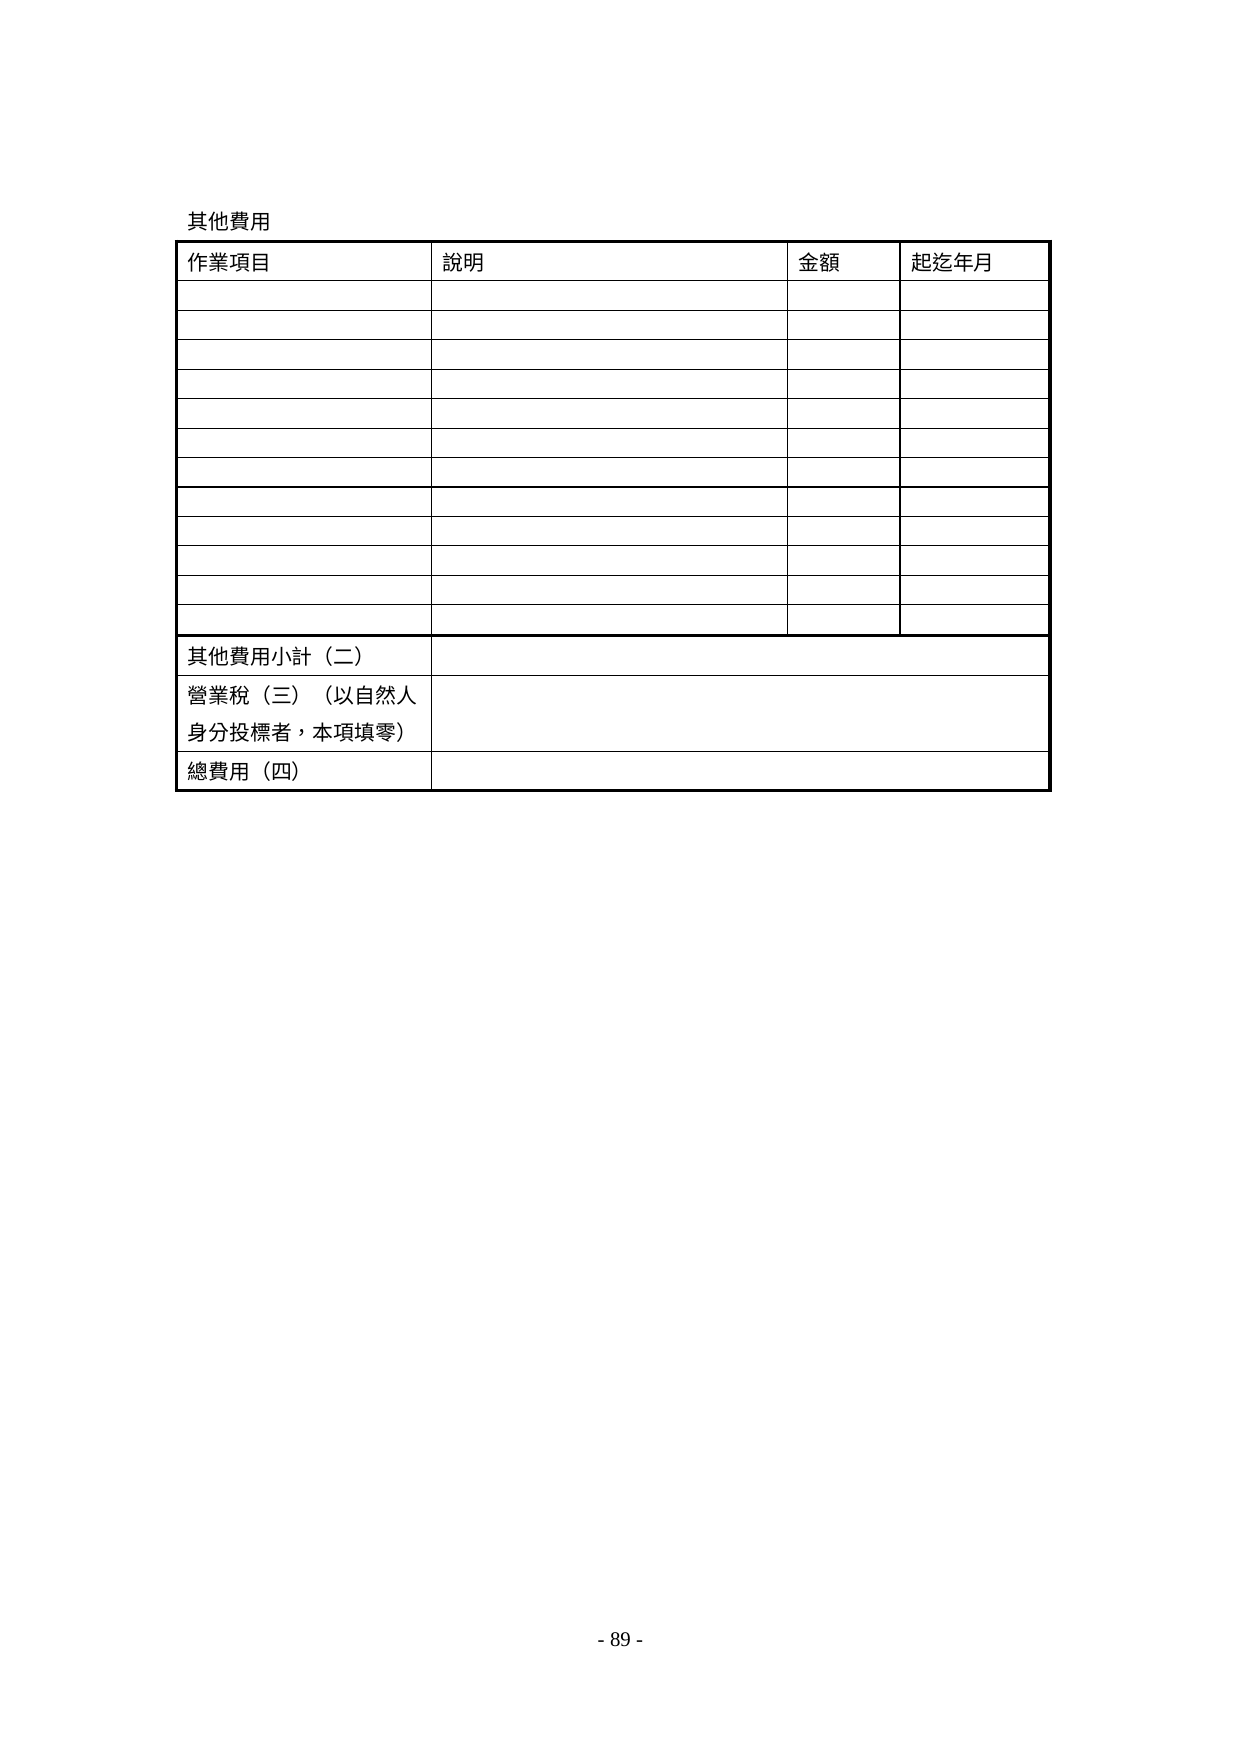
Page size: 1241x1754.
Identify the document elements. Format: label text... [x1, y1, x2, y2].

table_cell [901, 458, 1048, 486]
table_cell [901, 281, 1048, 309]
table_cell [788, 546, 899, 575]
table_cell [788, 340, 899, 368]
table_cell [178, 281, 431, 309]
table_cell [901, 517, 1048, 545]
table_cell [901, 370, 1048, 398]
table_cell [788, 429, 899, 457]
table_cell [432, 281, 787, 309]
table_cell [901, 488, 1048, 516]
table_cell [901, 546, 1048, 575]
table_header 起迄年月 [901, 243, 1048, 280]
table_cell [788, 488, 899, 516]
table_cell [432, 517, 787, 545]
table_cell 營業稅（三）（以自然人身分投標者，本項填零） [178, 676, 431, 751]
table_cell [178, 399, 431, 427]
table_cell [432, 340, 787, 368]
table_cell [178, 370, 431, 398]
table_cell [178, 605, 431, 634]
table_cell [432, 458, 787, 486]
table_cell [178, 429, 431, 457]
table_cell [178, 488, 431, 516]
table_cell [788, 399, 899, 427]
table_cell [788, 517, 899, 545]
table_cell 其他費用小計（二） [178, 637, 431, 674]
table_cell [178, 517, 431, 545]
table_cell [901, 605, 1048, 634]
table_cell [432, 546, 787, 575]
table_cell [901, 576, 1048, 604]
table_cell [432, 605, 787, 634]
table_header 說明 [432, 243, 787, 280]
table_cell [788, 605, 899, 634]
table_cell [432, 311, 787, 339]
table_cell [432, 752, 1048, 789]
table_cell [432, 429, 787, 457]
table_cell [788, 311, 899, 339]
table_cell [178, 340, 431, 368]
table_cell [432, 676, 1048, 751]
table_cell 總費用（四） [178, 752, 431, 789]
table_cell [432, 399, 787, 427]
table_header 金額 [788, 243, 899, 280]
table_cell [178, 311, 431, 339]
table_cell [788, 281, 899, 309]
table_cell [901, 399, 1048, 427]
table_cell [432, 637, 1048, 674]
table_cell [901, 429, 1048, 457]
table_cell [901, 311, 1048, 339]
table_cell [178, 546, 431, 575]
table_cell [432, 488, 787, 516]
table_cell [432, 370, 787, 398]
table_cell [788, 370, 899, 398]
table_header 作業項目 [178, 243, 431, 280]
table_cell [788, 576, 899, 604]
table_cell [178, 576, 431, 604]
table_cell [178, 458, 431, 486]
table_cell [901, 340, 1048, 368]
table_cell [788, 458, 899, 486]
text 其他費用 [187, 202, 1053, 239]
table_cell [432, 576, 787, 604]
